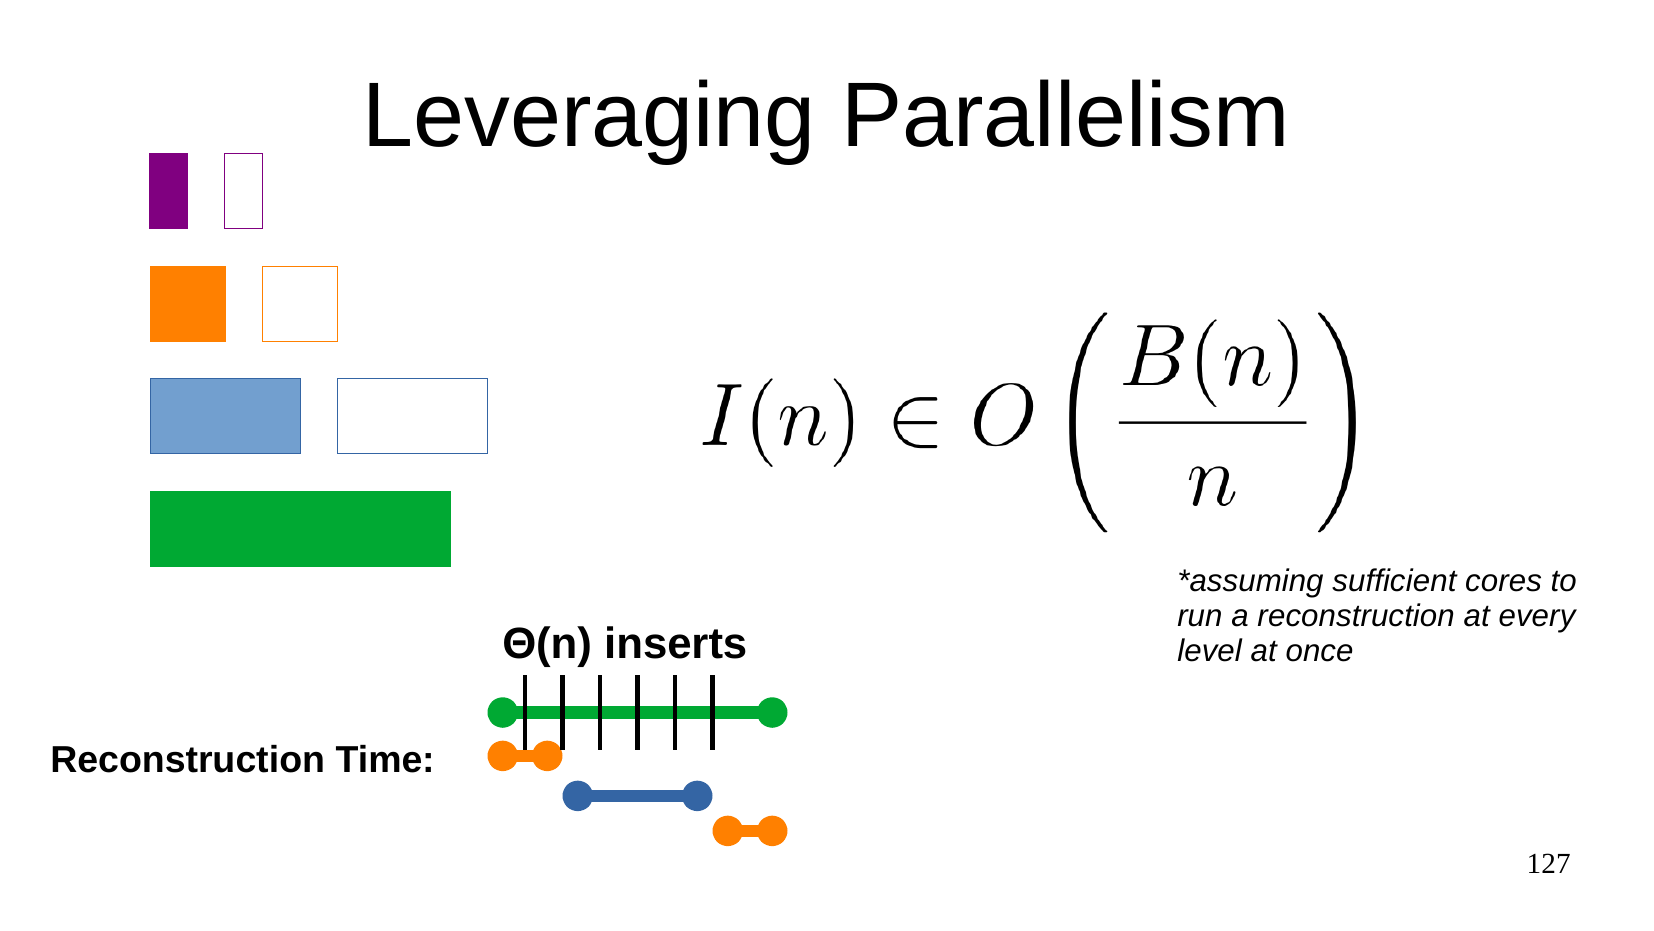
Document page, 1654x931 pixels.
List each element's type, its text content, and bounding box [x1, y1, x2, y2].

text_box [150, 266, 226, 342]
text_box [150, 378, 301, 454]
title Leveraging Parallelism [82, 37, 1571, 193]
text_box Reconstruction Time: [35, 730, 451, 788]
text_box [150, 491, 451, 567]
text_box [337, 378, 488, 454]
picture [664, 259, 1414, 570]
text_box [262, 266, 338, 342]
text_box *assuming sufficient cores to run a reconstruction at every level at once [1162, 556, 1654, 676]
text_box Θ(n) inserts [487, 611, 763, 676]
text_box [224, 153, 263, 229]
text_box [149, 153, 188, 229]
